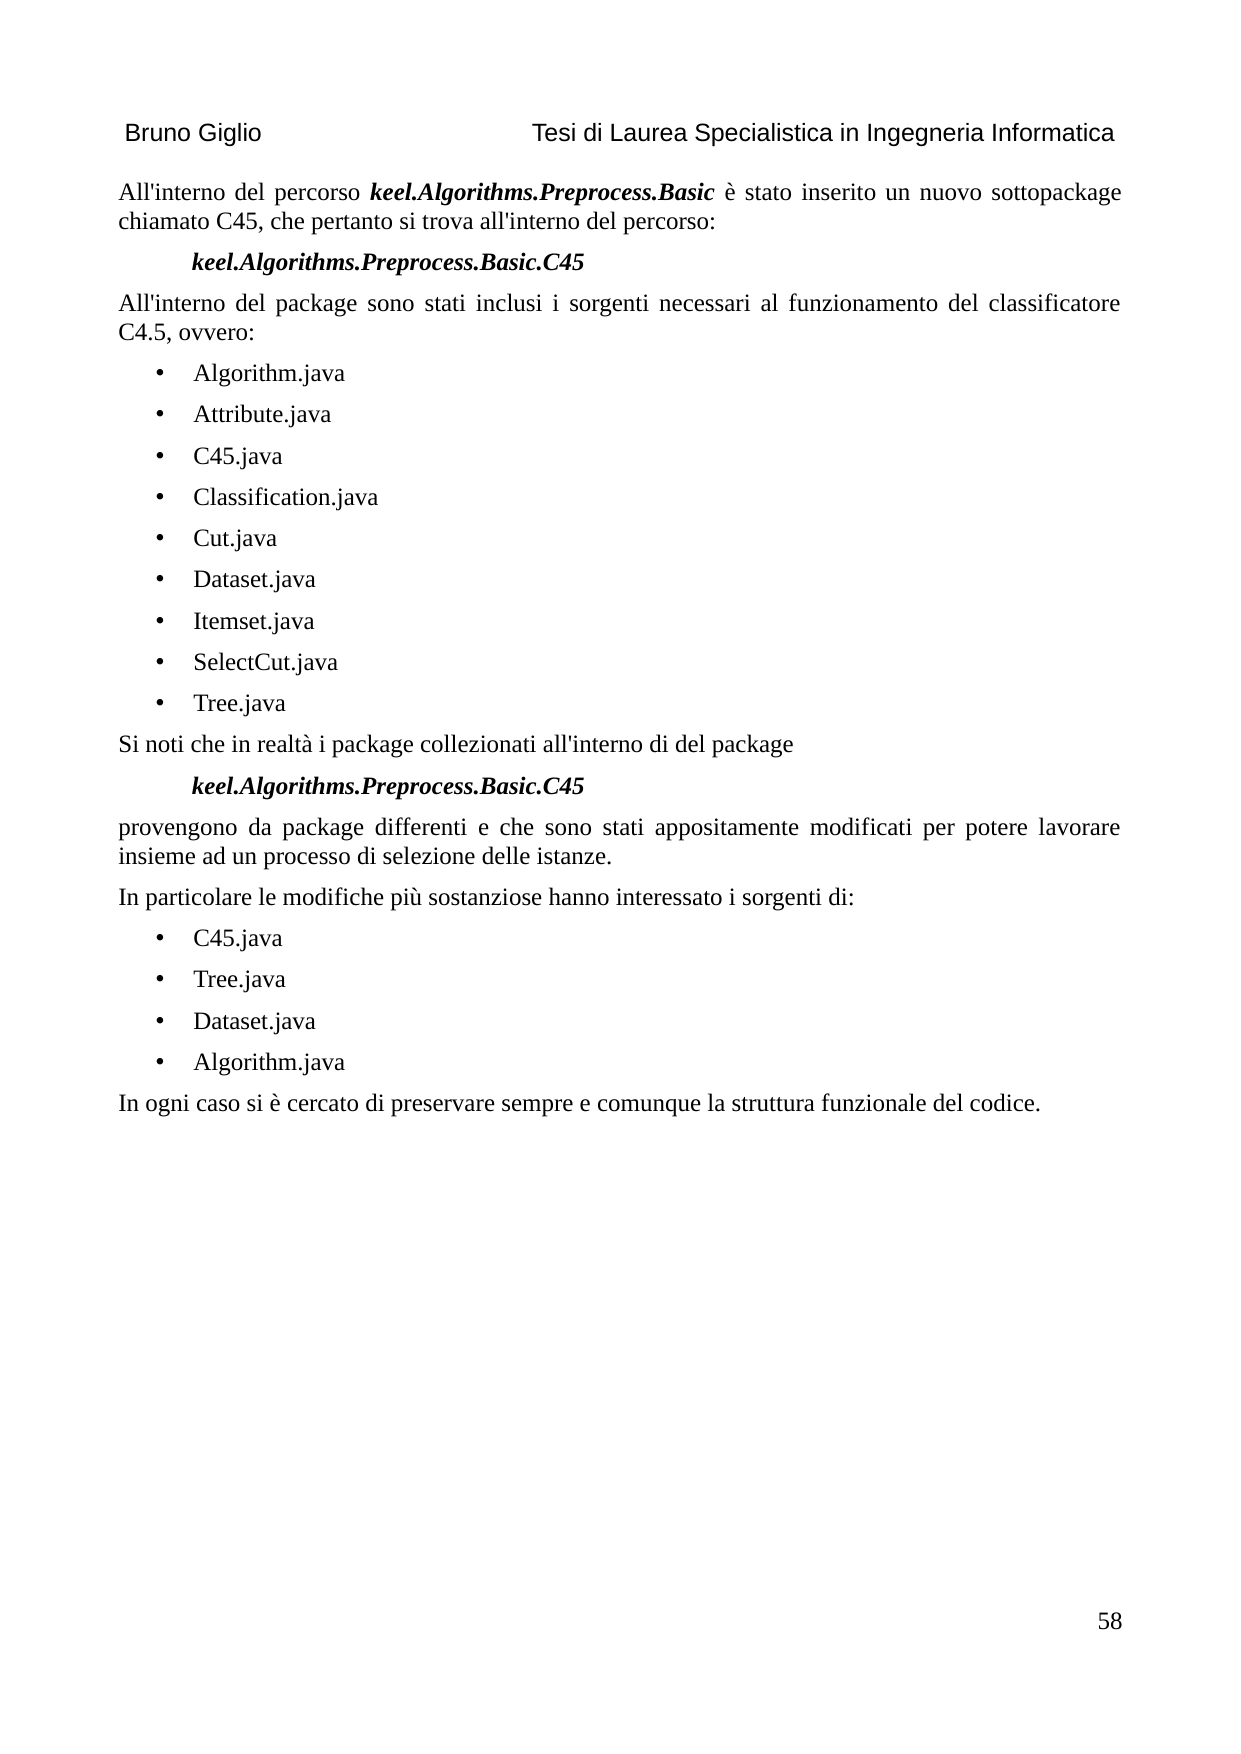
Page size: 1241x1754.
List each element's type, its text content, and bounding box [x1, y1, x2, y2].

text In particolare le modifiche più sostanziose hanno interessato i sorgenti di: [118, 882, 1122, 911]
list Itemset.java [156, 606, 1122, 634]
text provengono da package differenti e che sono stati appositamente modificati per potere lavorare insieme ad un processo di selezione delle istanze. [118, 812, 1122, 869]
list Tree.java [156, 964, 1122, 993]
list Tree.java [156, 688, 1122, 717]
text In ogni caso si è cercato di preservare sempre e comunque la struttura funzionale del codice. [118, 1088, 1122, 1117]
list Attribute.java [156, 399, 1122, 428]
list C45.java [156, 923, 1122, 952]
list Dataset.java [156, 1006, 1122, 1034]
list Classification.java [156, 482, 1122, 511]
list Cut.java [156, 523, 1122, 552]
list C45.java [156, 441, 1122, 469]
list Algorithm.java [156, 358, 1122, 387]
list Dataset.java [156, 564, 1122, 593]
text keel.Algorithms.Preprocess.Basic.C45 [118, 247, 1122, 276]
list Algorithm.java [156, 1047, 1122, 1076]
text keel.Algorithms.Preprocess.Basic.C45 [118, 771, 1122, 799]
text All'interno del percorso keel.Algorithms.Preprocess.Basic è stato inserito un nuovo sottopackage chiamato C45, che pertanto si trova all'interno del percorso: [118, 177, 1122, 234]
list SelectCut.java [156, 647, 1122, 676]
text All'interno del package sono stati inclusi i sorgenti necessari al funzionamento del classificatore C4.5, ovvero: [118, 288, 1122, 346]
text Si noti che in realtà i package collezionati all'interno di del package [118, 729, 1122, 758]
